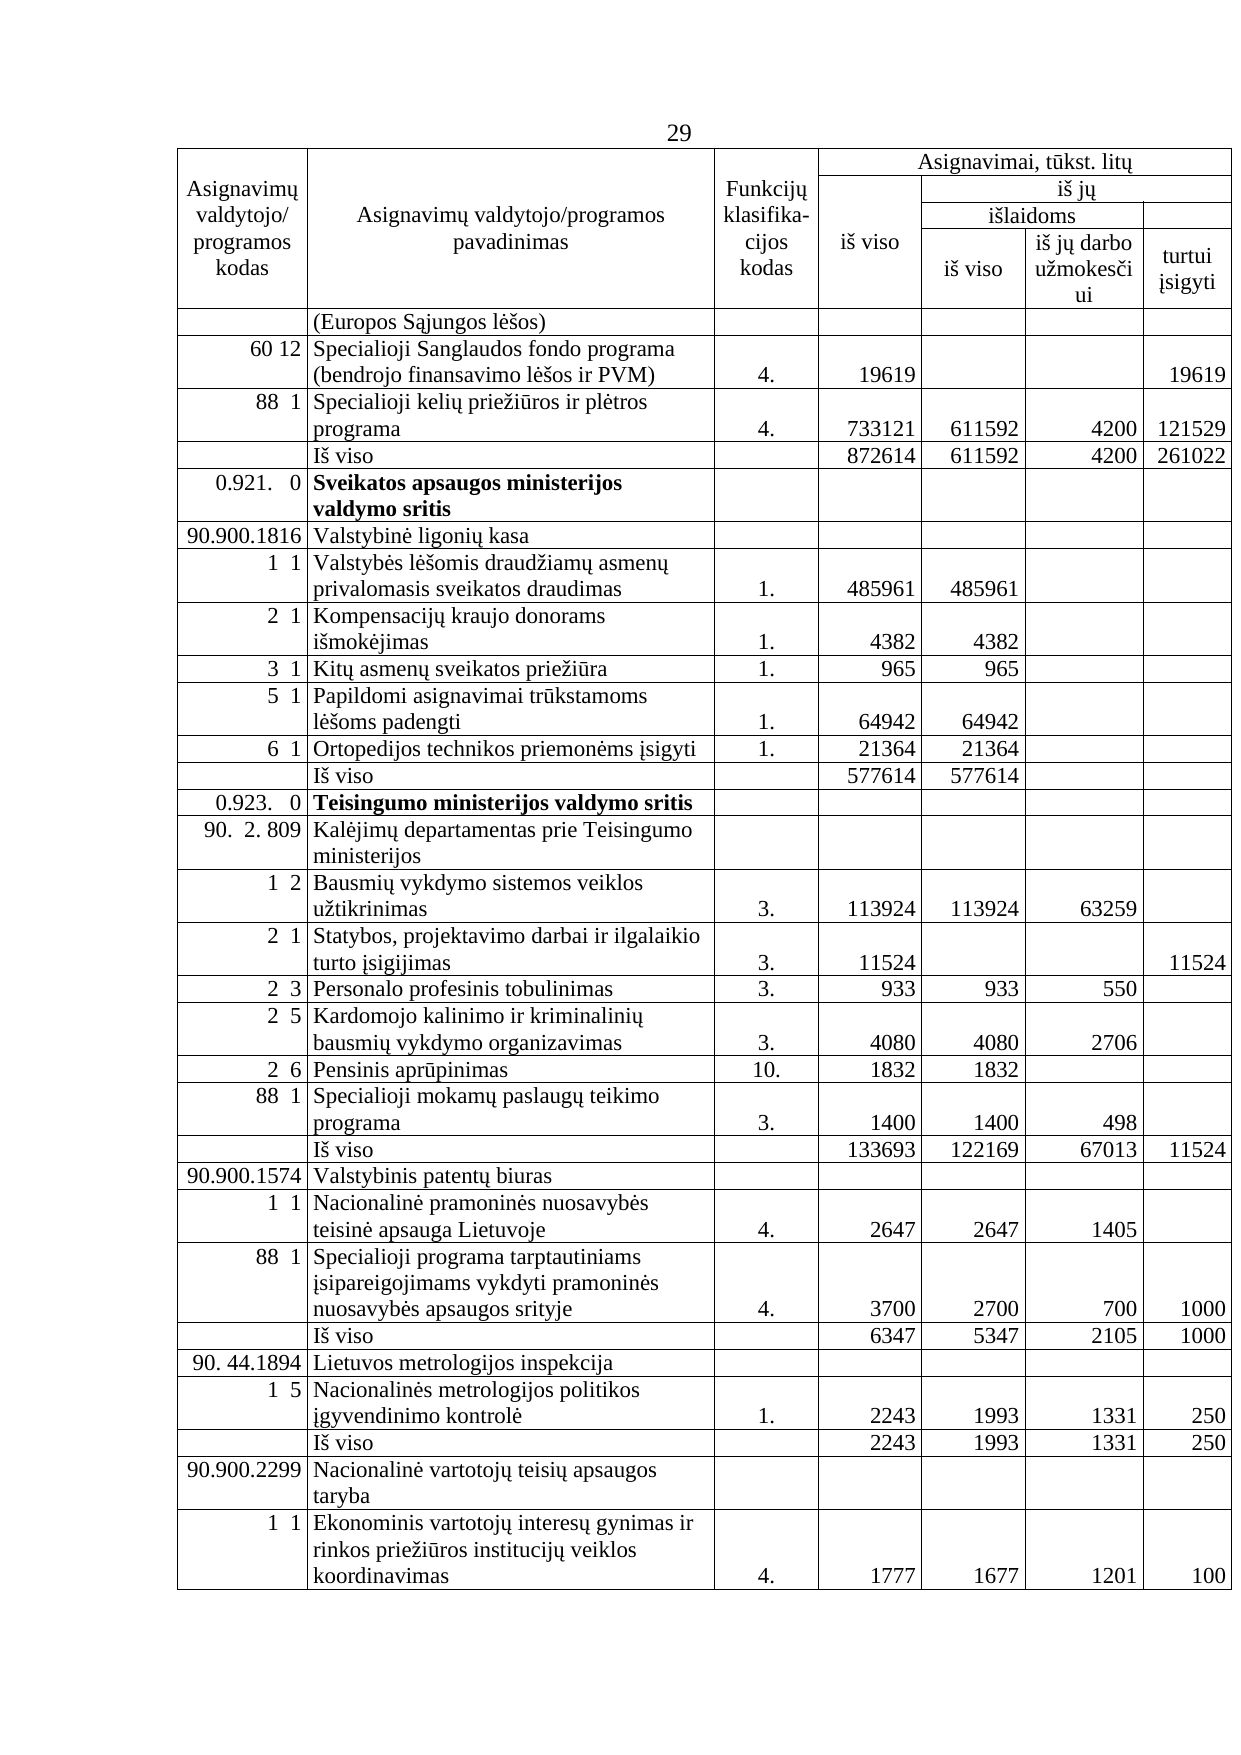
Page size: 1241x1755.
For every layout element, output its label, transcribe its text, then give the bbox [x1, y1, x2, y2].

table_header Asignavimų valdytojo/programos pavadinimas [308, 149, 714, 308]
table_cell [1144, 549, 1231, 601]
table_cell Statybos, projektavimo darbai ir ilgalaikio turto įsigijimas [308, 923, 714, 975]
table_cell 67013 [1026, 1136, 1143, 1162]
table_cell 4. [715, 389, 818, 441]
table_cell 133693 [819, 1136, 921, 1162]
table_cell 2 1 [178, 603, 307, 654]
table_cell Kitų asmenų sveikatos priežiūra [308, 656, 714, 681]
table_cell [1026, 656, 1143, 681]
table_cell Sveikatos apsaugos ministerijos valdymo sritis [308, 469, 714, 521]
table_cell [819, 522, 921, 548]
table_cell 4. [715, 336, 818, 388]
table_cell 2105 [1026, 1323, 1143, 1349]
table_cell 11524 [1144, 923, 1231, 975]
table_cell 4080 [922, 1003, 1025, 1055]
table_cell 4382 [819, 603, 921, 654]
table_cell Papildomi asignavimai trūkstamoms lėšoms padengti [308, 683, 714, 735]
table_cell 0.921. 0 [178, 469, 307, 521]
table_cell [1026, 816, 1143, 868]
table_cell [1026, 469, 1143, 521]
table_cell 63259 [1026, 870, 1143, 922]
table_cell 1677 [922, 1510, 1025, 1588]
table_cell [1144, 1003, 1231, 1055]
table_cell [715, 469, 818, 521]
table_cell 1201 [1026, 1510, 1143, 1588]
table_cell 1. [715, 549, 818, 601]
table_cell [715, 1457, 818, 1509]
table_cell Iš viso [308, 1430, 714, 1456]
table_cell [715, 816, 818, 868]
table_cell [922, 816, 1025, 868]
table_cell 90.900.1816 [178, 522, 307, 548]
table_cell [1144, 656, 1231, 681]
table_cell [715, 442, 818, 468]
table_cell 1400 [922, 1083, 1025, 1135]
table_cell [922, 1350, 1025, 1376]
table_cell 113924 [922, 870, 1025, 922]
table_cell 2706 [1026, 1003, 1143, 1055]
table_cell 1331 [1026, 1377, 1143, 1429]
table_cell iš viso [819, 176, 921, 308]
table_cell 2 6 [178, 1056, 307, 1082]
table_cell [178, 763, 307, 788]
table_cell [1144, 816, 1231, 868]
table_cell 0.923. 0 [178, 790, 307, 815]
table_cell 3700 [819, 1243, 921, 1322]
table_cell 550 [1026, 976, 1143, 1002]
table_cell 11524 [1144, 1136, 1231, 1162]
table_cell [1026, 522, 1143, 548]
table_cell 6347 [819, 1323, 921, 1349]
table_cell [1026, 336, 1143, 388]
table_cell 3. [715, 923, 818, 975]
table_cell 4. [715, 1510, 818, 1588]
table_cell [715, 309, 818, 335]
table_cell 1 1 [178, 1510, 307, 1588]
table_cell [1026, 1056, 1143, 1082]
table_cell [1144, 763, 1231, 788]
table_cell 261022 [1144, 442, 1231, 468]
table_cell išlaidoms [922, 203, 1143, 228]
table_cell [1026, 790, 1143, 815]
table_cell [819, 1350, 921, 1376]
table_cell [922, 1457, 1025, 1509]
table_cell 21364 [922, 736, 1025, 762]
table_cell 2647 [922, 1190, 1025, 1242]
table_cell [178, 1430, 307, 1456]
table_cell 2647 [819, 1190, 921, 1242]
table_cell 4. [715, 1190, 818, 1242]
table_cell [178, 1136, 307, 1162]
table_cell 577614 [922, 763, 1025, 788]
table_cell 64942 [922, 683, 1025, 735]
table_cell Kalėjimų departamentas prie Teisingumo ministerijos [308, 816, 714, 868]
table_cell [1144, 870, 1231, 922]
table_cell 1. [715, 683, 818, 735]
table_cell 250 [1144, 1377, 1231, 1429]
table_cell [922, 469, 1025, 521]
table_cell 611592 [922, 389, 1025, 441]
table_cell [1144, 603, 1231, 654]
table_cell 2 1 [178, 923, 307, 975]
table_cell [922, 923, 1025, 975]
table_cell 90. 2. 809 [178, 816, 307, 868]
table_cell [819, 816, 921, 868]
table_cell [1026, 1350, 1143, 1376]
table_cell iš jų darbo užmokesčiui [1026, 229, 1143, 308]
table_cell [178, 309, 307, 335]
table_cell 2700 [922, 1243, 1025, 1322]
table_cell [1144, 1163, 1231, 1189]
table_cell [1144, 469, 1231, 521]
table_cell Ortopedijos technikos priemonėms įsigyti [308, 736, 714, 762]
table_cell [1144, 203, 1231, 228]
table_cell 1832 [922, 1056, 1025, 1082]
table_cell [715, 1323, 818, 1349]
table_cell [922, 1163, 1025, 1189]
table_cell Lietuvos metrologijos inspekcija [308, 1350, 714, 1376]
table_cell 1 2 [178, 870, 307, 922]
table_cell Specialioji programa tarptautiniams įsipareigojimams vykdyti pramoninės nuosavybės apsaugos srityje [308, 1243, 714, 1322]
table_cell 4200 [1026, 389, 1143, 441]
table_cell Kompensacijų kraujo donorams išmokėjimas [308, 603, 714, 654]
table_cell 5 1 [178, 683, 307, 735]
table_cell [819, 469, 921, 521]
table_cell Ekonominis vartotojų interesų gynimas ir rinkos priežiūros institucijų veiklos koordinavimas [308, 1510, 714, 1588]
table_cell [819, 790, 921, 815]
table_cell [1144, 1083, 1231, 1135]
table_cell 10. [715, 1056, 818, 1082]
table_cell Teisingumo ministerijos valdymo sritis [308, 790, 714, 815]
table_cell 1. [715, 603, 818, 654]
table_cell 1777 [819, 1510, 921, 1588]
table_cell Iš viso [308, 1136, 714, 1162]
table_cell [1026, 549, 1143, 601]
table_cell [1144, 1457, 1231, 1509]
table_cell [715, 1136, 818, 1162]
table_cell 64942 [819, 683, 921, 735]
table_cell 3. [715, 870, 818, 922]
table_cell 100 [1144, 1510, 1231, 1588]
table_cell 611592 [922, 442, 1025, 468]
table_cell [819, 309, 921, 335]
table_cell [1144, 683, 1231, 735]
table_cell 3. [715, 1003, 818, 1055]
table_cell 933 [819, 976, 921, 1002]
table_header Asignavimų valdytojo/ programos kodas [178, 149, 307, 308]
table_cell [922, 309, 1025, 335]
table_cell Iš viso [308, 442, 714, 468]
table_cell 1000 [1144, 1243, 1231, 1322]
table_cell 4080 [819, 1003, 921, 1055]
table_cell 19619 [1144, 336, 1231, 388]
table_cell 485961 [922, 549, 1025, 601]
table_cell 1000 [1144, 1323, 1231, 1349]
table_cell 11524 [819, 923, 921, 975]
table_cell [715, 763, 818, 788]
table_cell iš viso [922, 229, 1025, 308]
table_cell 1405 [1026, 1190, 1143, 1242]
table_cell Specialioji mokamų paslaugų teikimo programa [308, 1083, 714, 1135]
table_cell 498 [1026, 1083, 1143, 1135]
table_cell 250 [1144, 1430, 1231, 1456]
table_cell [1144, 1056, 1231, 1082]
table_cell 4382 [922, 603, 1025, 654]
table_cell Bausmių vykdymo sistemos veiklos užtikrinimas [308, 870, 714, 922]
table_cell Valstybinis patentų biuras [308, 1163, 714, 1189]
table_cell 3. [715, 1083, 818, 1135]
table_cell [178, 1323, 307, 1349]
table_cell Iš viso [308, 1323, 714, 1349]
table_cell [922, 336, 1025, 388]
table_cell 88 1 [178, 1243, 307, 1322]
table_cell Specialioji kelių priežiūros ir plėtros programa [308, 389, 714, 441]
table_cell 1400 [819, 1083, 921, 1135]
table_cell 733121 [819, 389, 921, 441]
table_cell 90.900.2299 [178, 1457, 307, 1509]
table_cell 88 1 [178, 389, 307, 441]
table_cell 1993 [922, 1377, 1025, 1429]
table_cell 90. 44.1894 [178, 1350, 307, 1376]
table_cell 3. [715, 976, 818, 1002]
table_cell 90.900.1574 [178, 1163, 307, 1189]
table_cell [1026, 923, 1143, 975]
table_cell 965 [922, 656, 1025, 681]
table_header Asignavimai, tūkst. litų [819, 149, 1231, 174]
table_cell [1144, 976, 1231, 1002]
table_cell 60 12 [178, 336, 307, 388]
table_cell [922, 522, 1025, 548]
table_cell Nacionalinės metrologijos politikos įgyvendinimo kontrolė [308, 1377, 714, 1429]
table_cell Nacionalinė pramoninės nuosavybės teisinė apsauga Lietuvoje [308, 1190, 714, 1242]
table_cell 2 3 [178, 976, 307, 1002]
table_cell 700 [1026, 1243, 1143, 1322]
table_cell [1144, 1350, 1231, 1376]
table_cell 1331 [1026, 1430, 1143, 1456]
table_cell [715, 1350, 818, 1376]
table_cell [1144, 790, 1231, 815]
table_cell iš jų [922, 176, 1231, 201]
table_cell Pensinis aprūpinimas [308, 1056, 714, 1082]
table_cell 19619 [819, 336, 921, 388]
table_cell [1144, 309, 1231, 335]
table_cell 1. [715, 736, 818, 762]
table_cell [1026, 1457, 1143, 1509]
table_cell [1026, 603, 1143, 654]
table_cell 6 1 [178, 736, 307, 762]
table_cell 5347 [922, 1323, 1025, 1349]
table_cell 2243 [819, 1377, 921, 1429]
table_cell [715, 1163, 818, 1189]
table_cell 933 [922, 976, 1025, 1002]
table_cell 113924 [819, 870, 921, 922]
table_cell Valstybės lėšomis draudžiamų asmenų privalomasis sveikatos draudimas [308, 549, 714, 601]
table_cell 122169 [922, 1136, 1025, 1162]
table_cell 485961 [819, 549, 921, 601]
table_cell 4. [715, 1243, 818, 1322]
table_cell 4200 [1026, 442, 1143, 468]
table_cell [1144, 522, 1231, 548]
table_header Funkcijų klasifika-cijos kodas [715, 149, 818, 308]
table_cell 21364 [819, 736, 921, 762]
table_cell [715, 522, 818, 548]
table_cell Nacionalinė vartotojų teisių apsaugos taryba [308, 1457, 714, 1509]
table_cell 3 1 [178, 656, 307, 681]
table_cell 965 [819, 656, 921, 681]
table_cell (Europos Sąjungos lėšos) [308, 309, 714, 335]
table_cell [1026, 683, 1143, 735]
table_cell 1993 [922, 1430, 1025, 1456]
table_cell 1. [715, 656, 818, 681]
table_cell Valstybinė ligonių kasa [308, 522, 714, 548]
table_cell 121529 [1144, 389, 1231, 441]
table_cell 1 5 [178, 1377, 307, 1429]
table_cell Kardomojo kalinimo ir kriminalinių bausmių vykdymo organizavimas [308, 1003, 714, 1055]
table_cell [1144, 736, 1231, 762]
table_cell [1144, 1190, 1231, 1242]
table_cell [922, 790, 1025, 815]
table_cell 2 5 [178, 1003, 307, 1055]
table_cell 1 1 [178, 1190, 307, 1242]
table_cell Iš viso [308, 763, 714, 788]
table_cell 1 1 [178, 549, 307, 601]
table_cell turtui įsigyti [1144, 229, 1231, 308]
table_cell Specialioji Sanglaudos fondo programa (bendrojo finansavimo lėšos ir PVM) [308, 336, 714, 388]
table_cell [715, 790, 818, 815]
table_cell [819, 1457, 921, 1509]
table_cell 2243 [819, 1430, 921, 1456]
table_cell 88 1 [178, 1083, 307, 1135]
table_cell 872614 [819, 442, 921, 468]
table_cell [819, 1163, 921, 1189]
table_cell [1026, 309, 1143, 335]
table_cell 1. [715, 1377, 818, 1429]
table_cell [1026, 1163, 1143, 1189]
table_cell [715, 1430, 818, 1456]
table_cell [1026, 736, 1143, 762]
table_cell 1832 [819, 1056, 921, 1082]
table_cell [1026, 763, 1143, 788]
table_cell 577614 [819, 763, 921, 788]
table_cell Personalo profesinis tobulinimas [308, 976, 714, 1002]
table_cell [178, 442, 307, 468]
